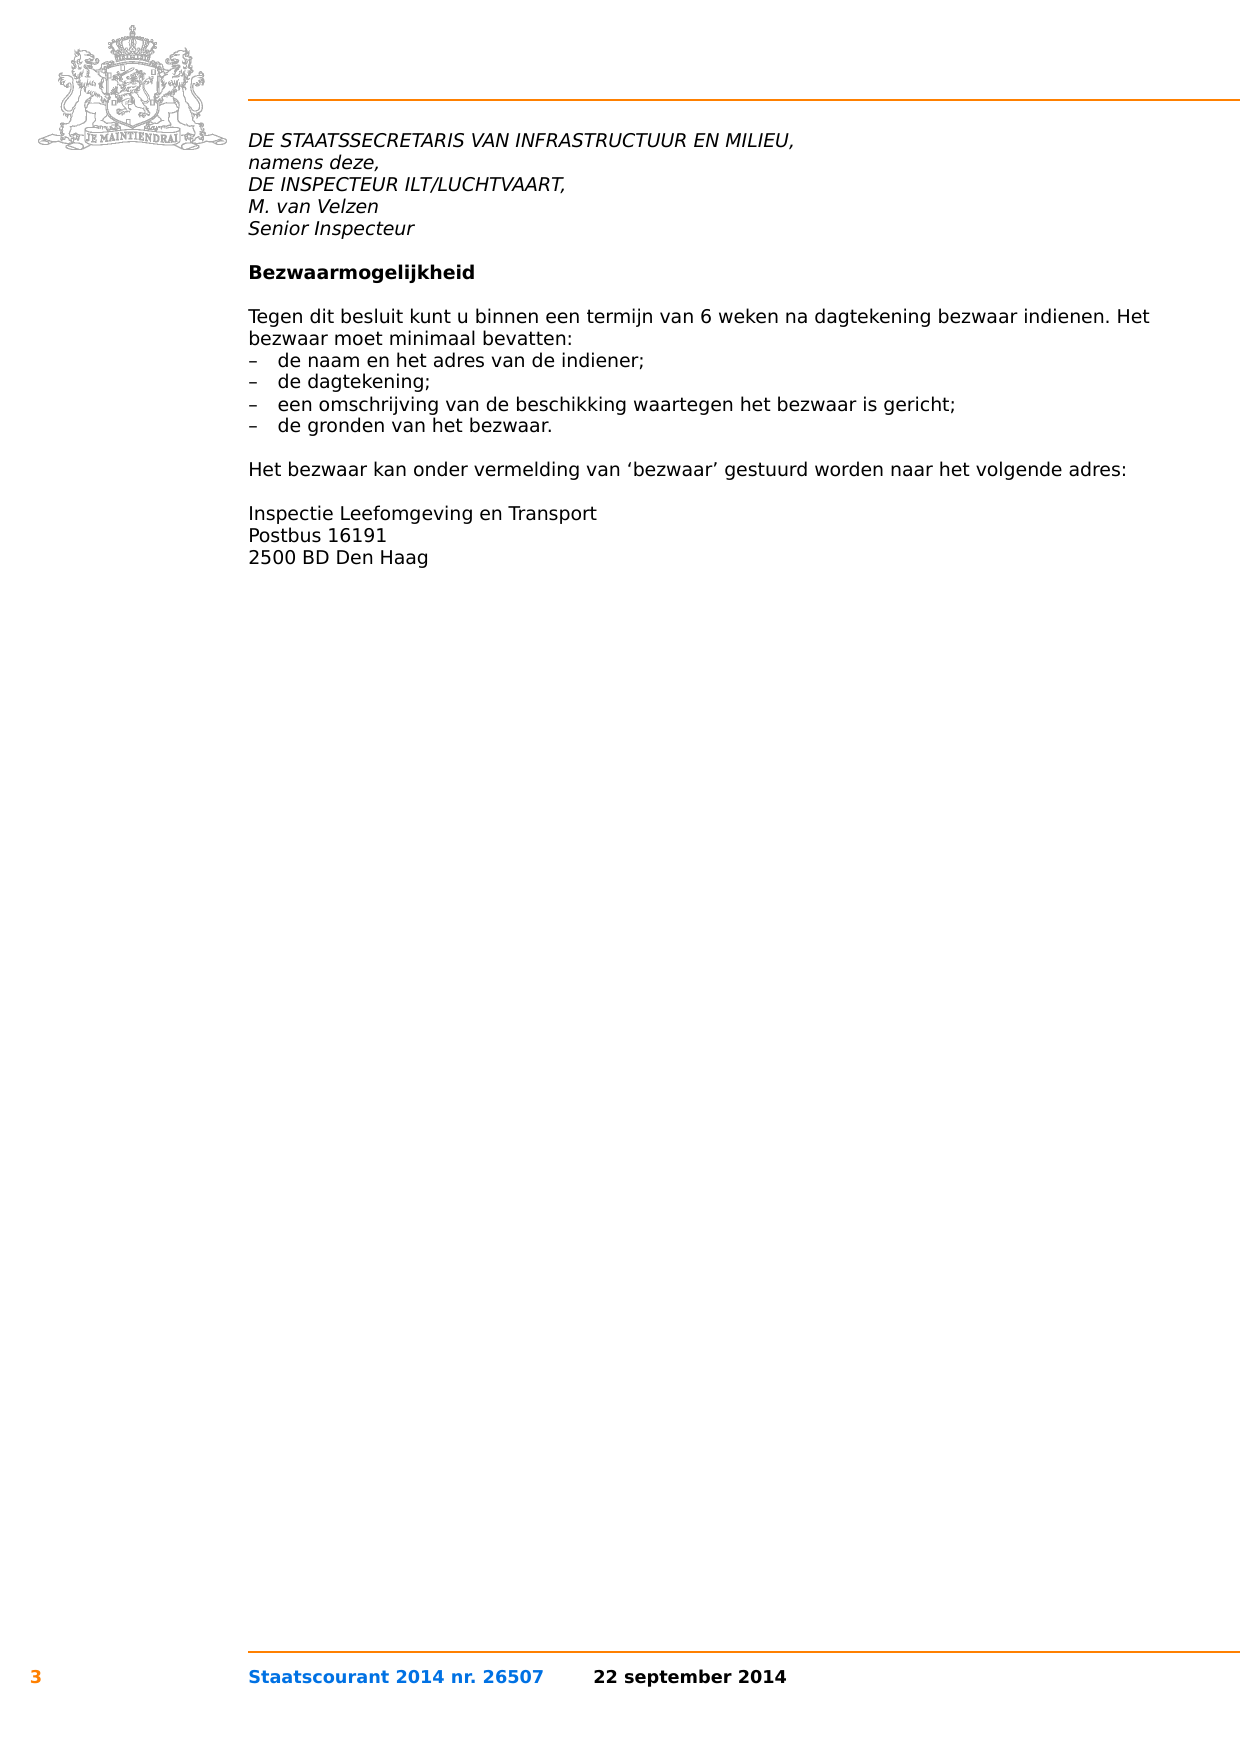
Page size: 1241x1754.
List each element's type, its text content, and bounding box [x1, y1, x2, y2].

text – de naam en het adres van de indiener; [248, 349, 1163, 371]
text Het bezwaar kan onder vermelding van ‘bezwaar’ gestuurd worden naar het volgende adres: [248, 459, 1163, 481]
text Inspectie Leefomgeving en Transport [248, 503, 1163, 525]
text – de dagtekening; [248, 371, 1163, 393]
text Bezwaarmogelijkheid [248, 262, 1163, 284]
text 2500 BD Den Haag [248, 547, 1163, 569]
text – een omschrijving van de beschikking waartegen het bezwaar is gericht; [248, 393, 1163, 415]
text – de gronden van het bezwaar. [248, 415, 1163, 437]
text Tegen dit besluit kunt u binnen een termijn van 6 weken na dagtekening bezwaar indienen. Het bezwaar moet minimaal bevatten: [248, 306, 1163, 349]
text Postbus 16191 [248, 525, 1163, 547]
text DE STAATSSECRETARIS VAN INFRASTRUCTUUR EN MILIEU, namens deze, DE INSPECTEUR ILT/LUCHTVAART, M. van Velzen Senior Inspecteur [248, 130, 1163, 240]
picture [38, 25, 227, 150]
